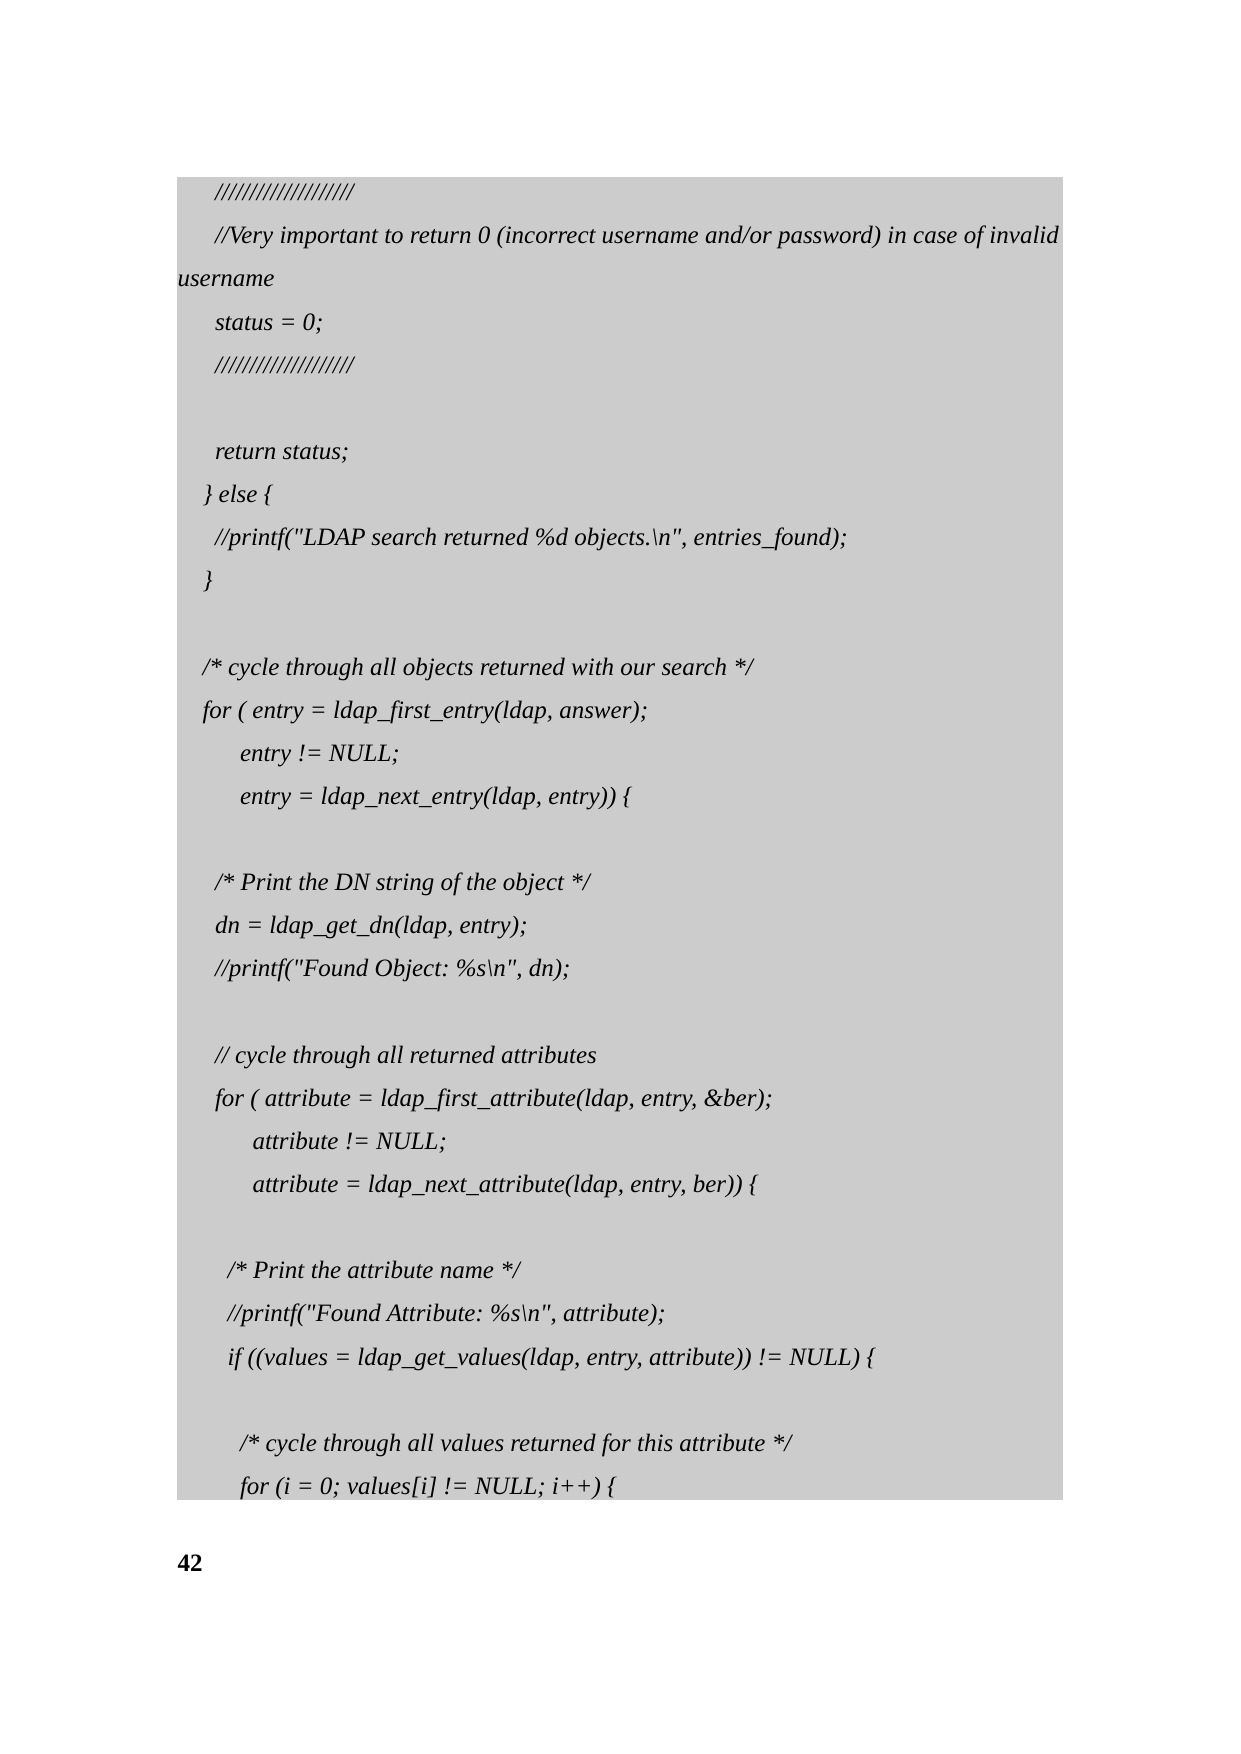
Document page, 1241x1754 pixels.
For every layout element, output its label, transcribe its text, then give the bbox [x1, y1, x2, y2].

text for ( attribute = ldap_first_attribute(ldap, entry, &ber); [177, 1083, 1063, 1112]
text /* cycle through all objects returned with our search */ [177, 652, 1063, 680]
text /* cycle through all values returned for this attribute */ [177, 1428, 1063, 1457]
text //printf("Found Object: %s\n", dn); [177, 953, 1063, 982]
text /* Print the DN string of the object */ [177, 867, 1063, 896]
text if ((values = ldap_get_values(ldap, entry, attribute)) != NULL) { [177, 1342, 1063, 1370]
text // cycle through all returned attributes [177, 1040, 1063, 1068]
text for ( entry = ldap_first_entry(ldap, answer); [177, 695, 1063, 723]
text status = 0; [177, 307, 1063, 335]
text //////////////////// [177, 350, 1063, 378]
text //printf("Found Attribute: %s\n", attribute); [177, 1298, 1063, 1327]
text //printf("LDAP search returned %d objects.\n", entries_found); [177, 522, 1063, 551]
text dn = ldap_get_dn(ldap, entry); [177, 910, 1063, 939]
text attribute != NULL; [177, 1126, 1063, 1155]
text attribute = ldap_next_attribute(ldap, entry, ber)) { [177, 1169, 1063, 1198]
text entry = ldap_next_entry(ldap, entry)) { [177, 781, 1063, 810]
text } else { [177, 479, 1063, 508]
text for (i = 0; values[i] != NULL; i++) { [177, 1471, 1063, 1500]
text //////////////////// [177, 177, 1063, 206]
text return status; [177, 436, 1063, 465]
text } [177, 565, 1063, 594]
text entry != NULL; [177, 738, 1063, 767]
text /* Print the attribute name */ [177, 1255, 1063, 1284]
text //Very important to return 0 (incorrect username and/or password) in case of invalid username [177, 220, 1063, 292]
